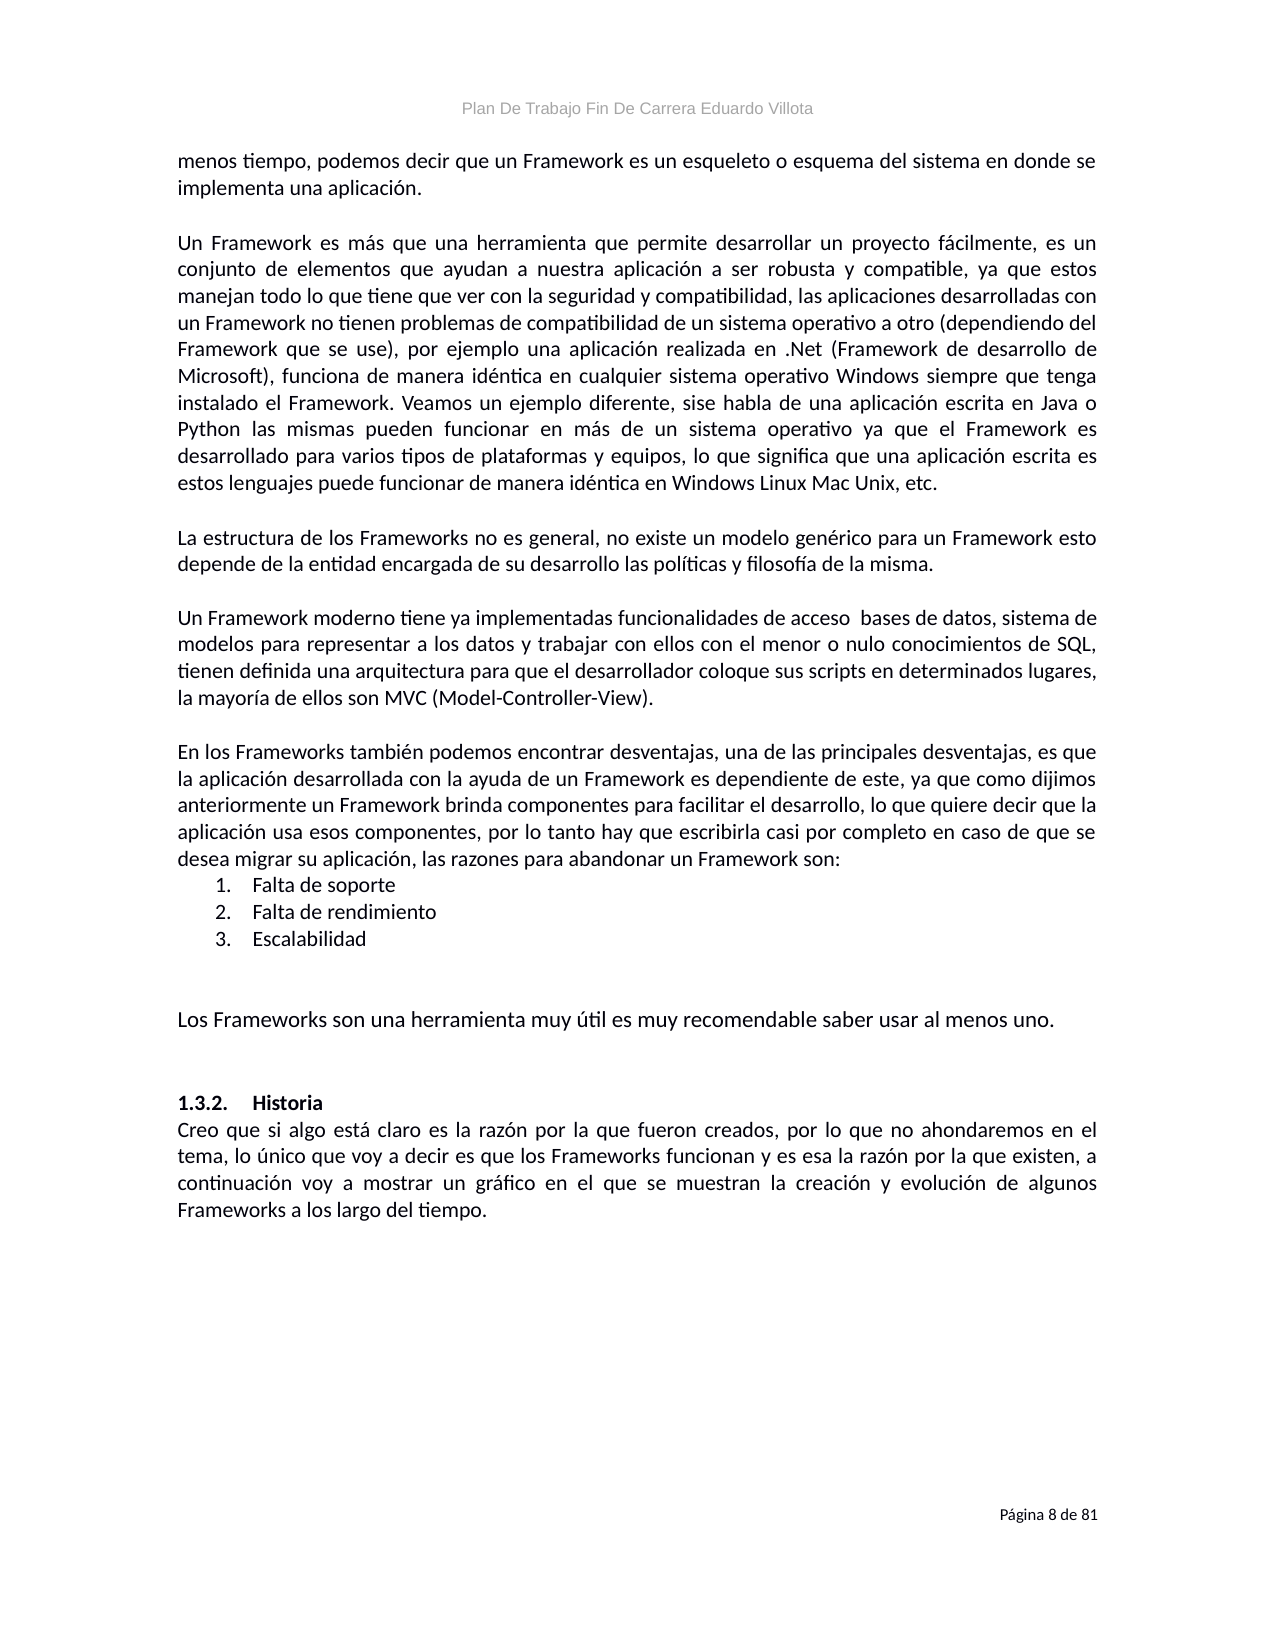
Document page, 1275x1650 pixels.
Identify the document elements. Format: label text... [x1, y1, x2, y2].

text Un Framework moderno tiene ya implementadas funcionalidades de acceso bases de datos, sistema de modelos para representar a los datos y trabajar con ellos con el menor o nulo conocimientos de SQL, tienen definida una arquitectura para que el desarrollador coloque sus scripts en determinados lugares, la mayoría de ellos son MVC (Model-Controller-View). [177, 604, 1098, 710]
text Creo que si algo está claro es la razón por la que fueron creados, por lo que no ahondaremos en el tema, lo único que voy a decir es que los Frameworks funcionan y es esa la razón por la que existen, a continuación voy a mostrar un gráfico en el que se muestran la creación y evolución de algunos Frameworks a los largo del tiempo. [177, 1116, 1098, 1222]
text En los Frameworks también podemos encontrar desventajas, una de las principales desventajas, es que la aplicación desarrollada con la ayuda de un Framework es dependiente de este, ya que como dijimos anteriormente un Framework brinda componentes para facilitar el desarrollo, lo que quiere decir que la aplicación usa esos componentes, por lo tanto hay que escribirla casi por completo en caso de que se desea migrar su aplicación, las razones para abandonar un Framework son: [177, 738, 1098, 872]
list Falta de soporte [215, 872, 1098, 898]
text Un Framework es más que una herramienta que permite desarrollar un proyecto fácilmente, es un conjunto de elementos que ayudan a nuestra aplicación a ser robusta y compatible, ya que estos manejan todo lo que tiene que ver con la seguridad y compatibilidad, las aplicaciones desarrolladas con un Framework no tienen problemas de compatibilidad de un sistema operativo a otro (dependiendo del Framework que se use), por ejemplo una aplicación realizada en .Net (Framework de desarrollo de Microsoft), funciona de manera idéntica en cualquier sistema operativo Windows siempre que tenga instalado el Framework. Veamos un ejemplo diferente, sise habla de una aplicación escrita en Java o Python las mismas pueden funcionar en más de un sistema operativo ya que el Framework es desarrollado para varios tipos de plataformas y equipos, lo que significa que una aplicación escrita es estos lenguajes puede funcionar de manera idéntica en Windows Linux Mac Unix, etc. [177, 229, 1098, 496]
list Falta de rendimiento [215, 898, 1098, 925]
text menos tiempo, podemos decir que un Framework es un esqueleto o esquema del sistema en donde se implementa una aplicación. [177, 148, 1098, 201]
text Los Frameworks son una herramienta muy útil es muy recomendable saber usar al menos uno. [177, 1005, 1098, 1033]
text La estructura de los Frameworks no es general, no existe un modelo genérico para un Framework esto depende de la entidad encargada de su desarrollo las políticas y filosofía de la misma. [177, 524, 1098, 577]
list Historia [177, 1089, 1098, 1116]
list Escalabilidad [215, 925, 1098, 952]
